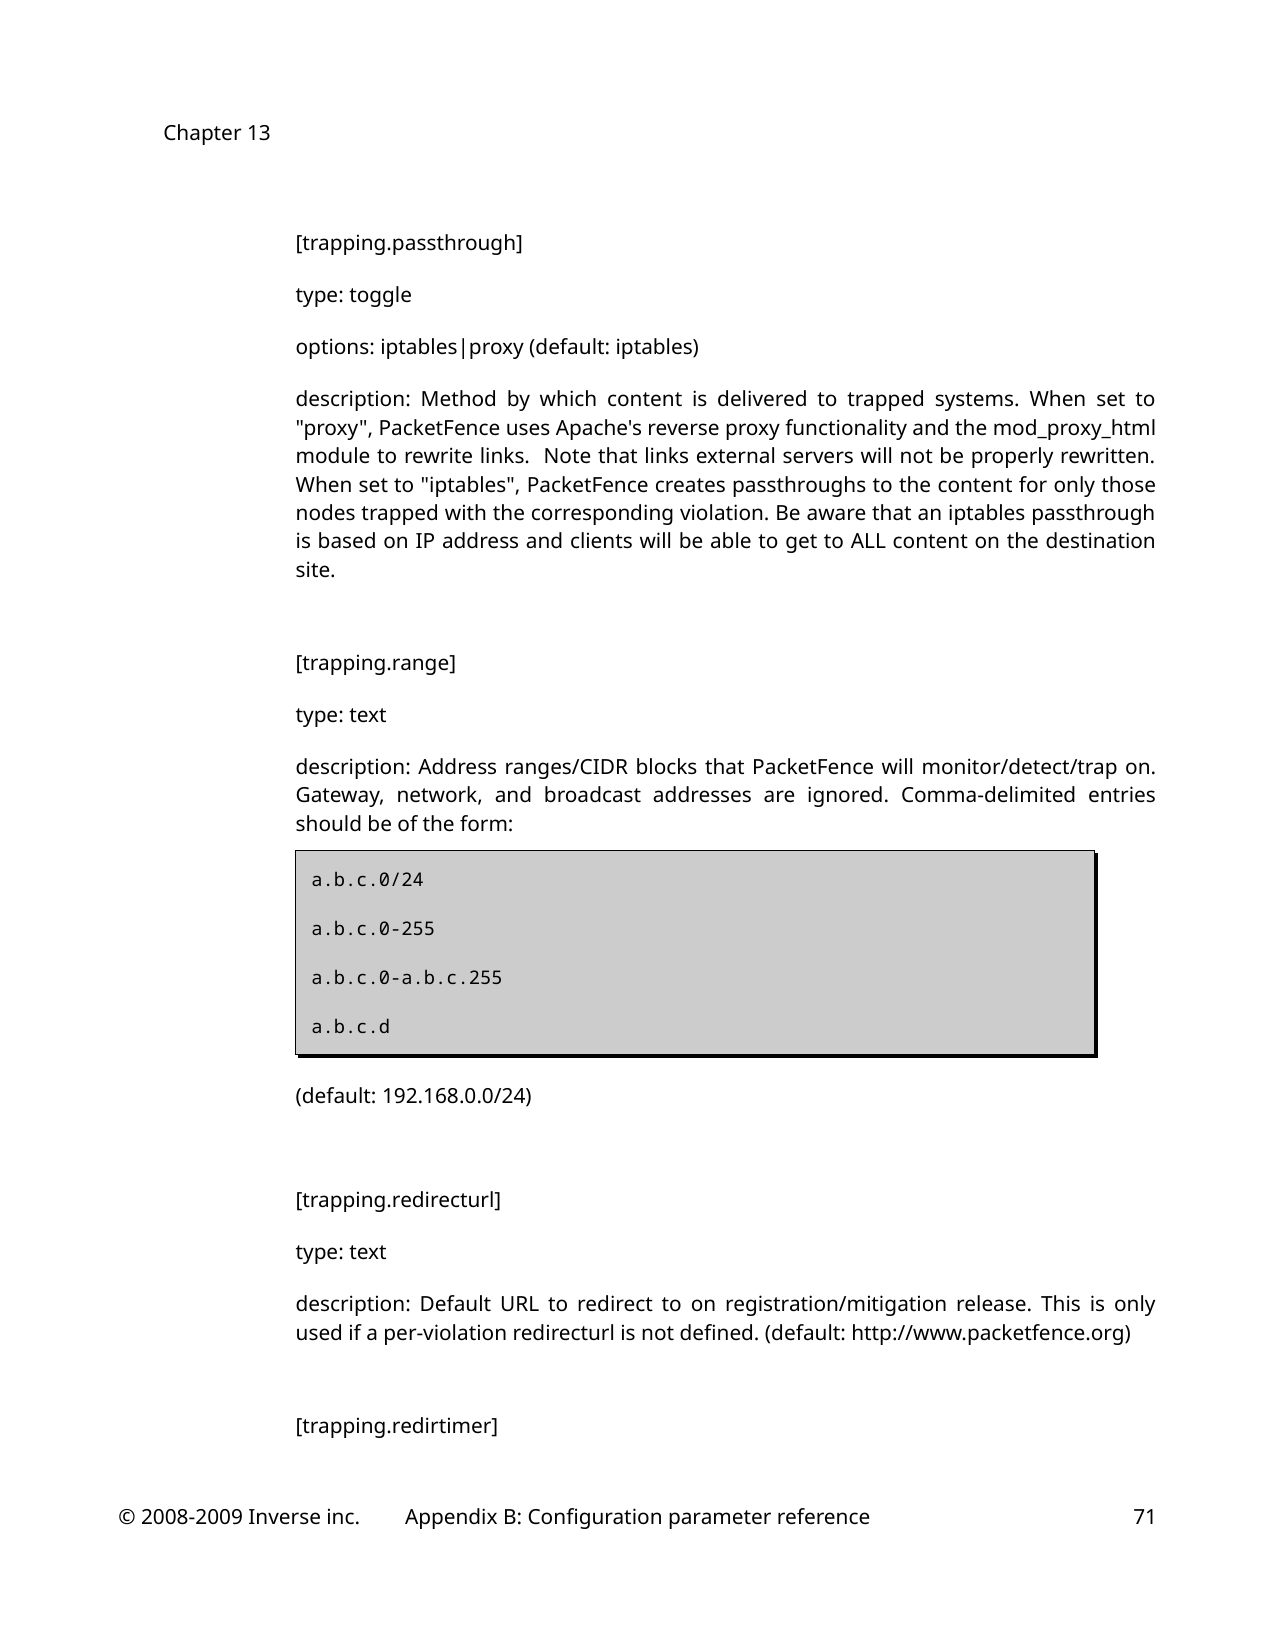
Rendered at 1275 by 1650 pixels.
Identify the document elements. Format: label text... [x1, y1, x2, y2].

text [trapping.passthrough] [295, 228, 1157, 257]
text type: text [295, 1237, 1157, 1266]
text a.b.c.0-a.b.c.255 [296, 948, 1094, 990]
text type: text [295, 700, 1157, 728]
text type: toggle [295, 280, 1157, 309]
text [trapping.redirtimer] [295, 1411, 1157, 1439]
text [trapping.range] [295, 648, 1157, 676]
text a.b.c.d [296, 997, 1094, 1054]
text description: Address ranges/CIDR blocks that PacketFence will monitor/detect/trap on. Gateway, network, and broadcast addresses are ignored. Comma-delimited entries should be of the form: [295, 752, 1157, 837]
text [trapping.redirecturl] [295, 1185, 1157, 1214]
text description: Method by which content is delivered to trapped systems. When set to "proxy", PacketFence uses Apache's reverse proxy functionality and the mod_proxy_html module to rewrite links. Note that links external servers will not be properly rewritten. When set to "iptables", PacketFence creates passthroughs to the content for only those nodes trapped with the corresponding violation. Be aware that an iptables passthrough is based on IP address and clients will be able to get to ALL content on the destination site. [295, 384, 1157, 583]
text options: iptables|proxy (default: iptables) [295, 332, 1157, 361]
text a.b.c.0/24 [296, 851, 1094, 891]
text (default: 192.168.0.0/24) [295, 1081, 1157, 1110]
text a.b.c.0-255 [296, 899, 1094, 941]
text description: Default URL to redirect to on registration/mitigation release. This is only used if a per-violation redirecturl is not defined. (default: http://www.packetfence.org) [295, 1289, 1157, 1346]
